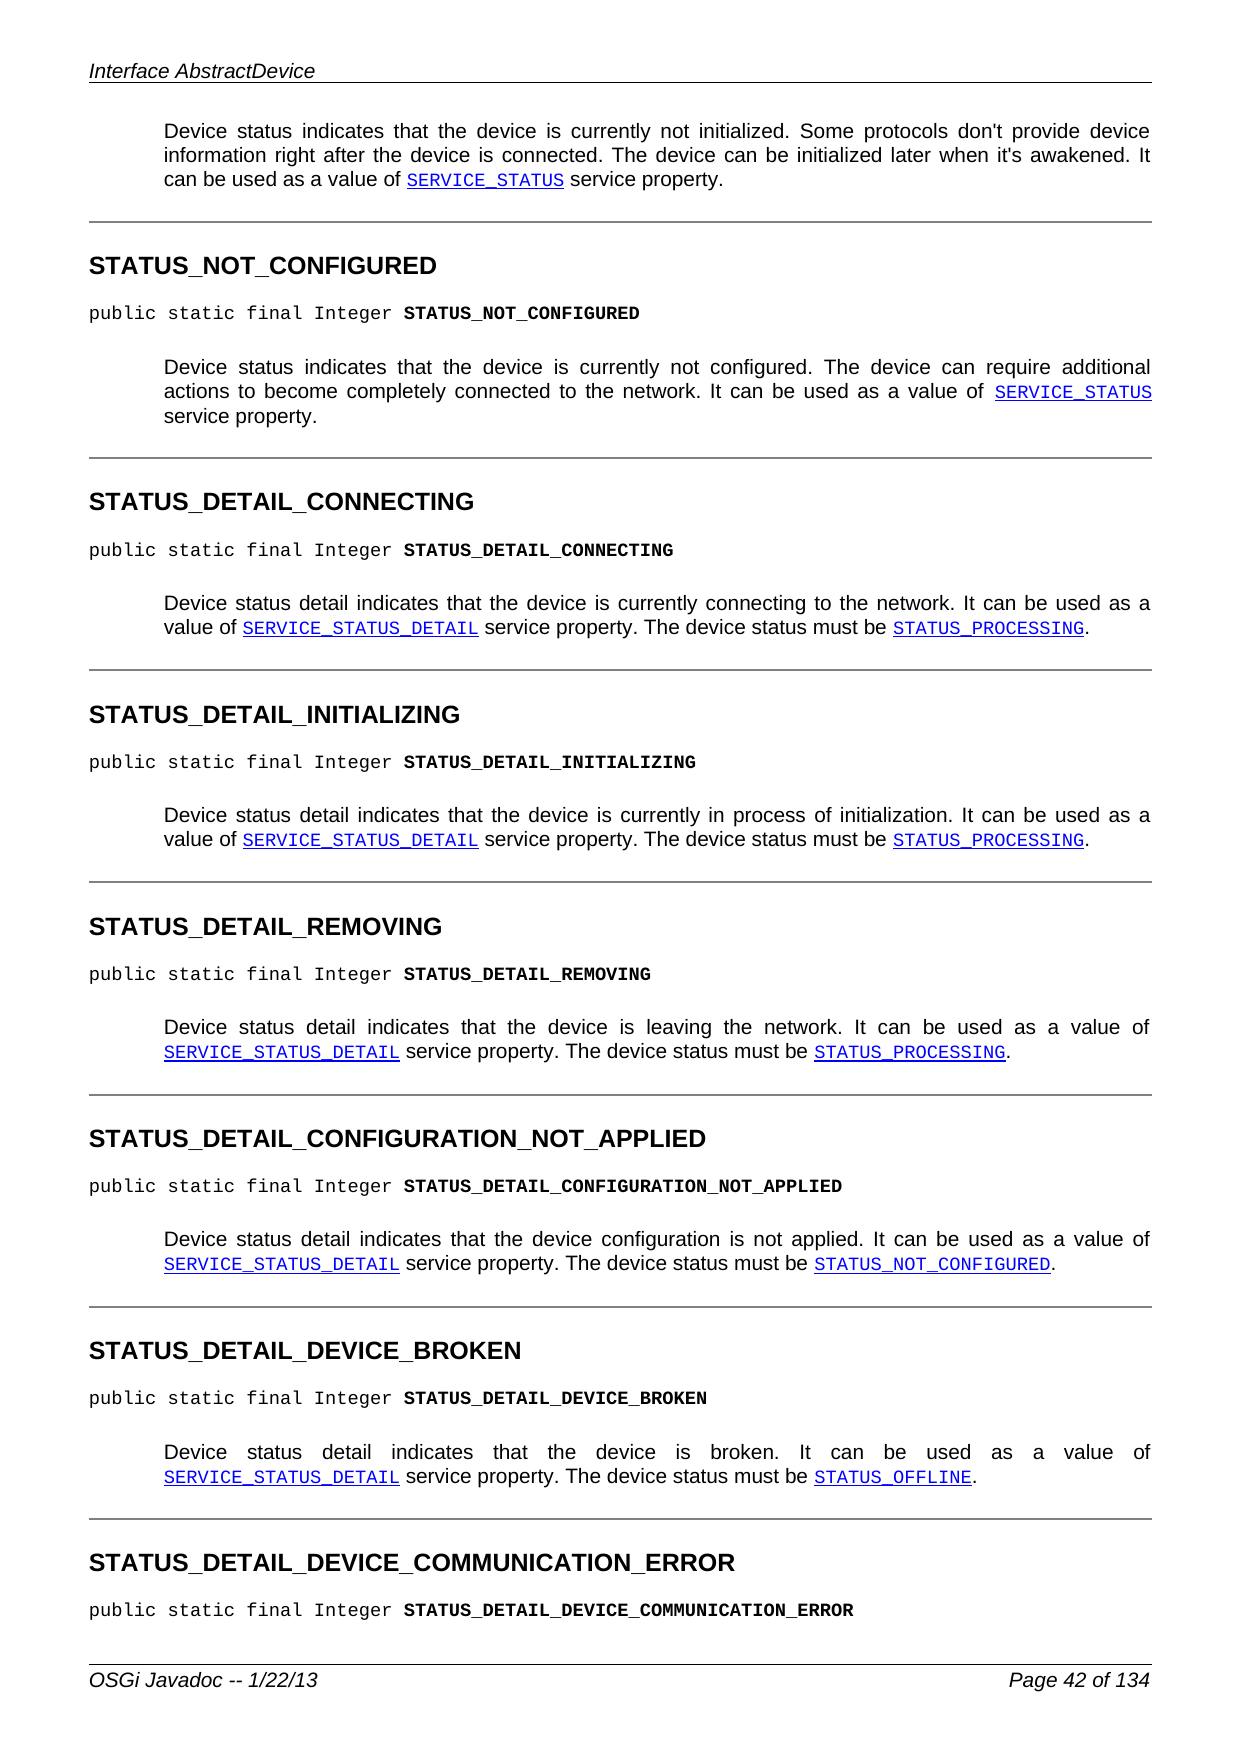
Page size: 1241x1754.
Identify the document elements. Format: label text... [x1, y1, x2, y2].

subtitle STATUS_DETAIL_REMOVING [88, 912, 1152, 941]
text public static final Integer STATUS_DETAIL_REMOVING [88, 965, 1152, 986]
text public static final Integer STATUS_DETAIL_CONFIGURATION_NOT_APPLIED [88, 1177, 1152, 1198]
text Device status indicates that the device is currently not configured. The device can require additional actions to become completely connected to the network. It can be used as a value of SERVICE_STATUS service property. [163, 354, 1152, 428]
text Device status detail indicates that the device is currently connecting to the network. It can be used as a value of SERVICE_STATUS_DETAIL service property. The device status must be STATUS_PROCESSING. [163, 591, 1152, 640]
text Device status detail indicates that the device is broken. It can be used as a value of SERVICE_STATUS_DETAIL service property. The device status must be STATUS_OFFLINE. [163, 1439, 1152, 1489]
subtitle STATUS_NOT_CONFIGURED [88, 251, 1152, 280]
subtitle STATUS_DETAIL_INITIALIZING [88, 699, 1152, 728]
subtitle STATUS_DETAIL_CONFIGURATION_NOT_APPLIED [88, 1124, 1152, 1153]
text public static final Integer STATUS_DETAIL_DEVICE_BROKEN [88, 1389, 1152, 1410]
text public static final Integer STATUS_DETAIL_CONNECTING [88, 540, 1152, 562]
text Device status indicates that the device is currently not initialized. Some protocols don't provide device information right after the device is connected. The device can be initialized later when it's awakened. It can be used as a value of SERVICE_STATUS service property. [163, 118, 1152, 192]
text public static final Integer STATUS_NOT_CONFIGURED [88, 304, 1152, 325]
subtitle STATUS_DETAIL_DEVICE_BROKEN [88, 1336, 1152, 1365]
text public static final Integer STATUS_DETAIL_DEVICE_COMMUNICATION_ERROR [88, 1601, 1152, 1622]
subtitle STATUS_DETAIL_CONNECTING [88, 487, 1152, 516]
subtitle STATUS_DETAIL_DEVICE_COMMUNICATION_ERROR [88, 1548, 1152, 1577]
text Device status detail indicates that the device is currently in process of initialization. It can be used as a value of SERVICE_STATUS_DETAIL service property. The device status must be STATUS_PROCESSING. [163, 803, 1152, 852]
text public static final Integer STATUS_DETAIL_INITIALIZING [88, 752, 1152, 774]
text Device status detail indicates that the device configuration is not applied. It can be used as a value of SERVICE_STATUS_DETAIL service property. The device status must be STATUS_NOT_CONFIGURED. [163, 1227, 1152, 1276]
text Device status detail indicates that the device is leaving the network. It can be used as a value of SERVICE_STATUS_DETAIL service property. The device status must be STATUS_PROCESSING. [163, 1015, 1152, 1064]
